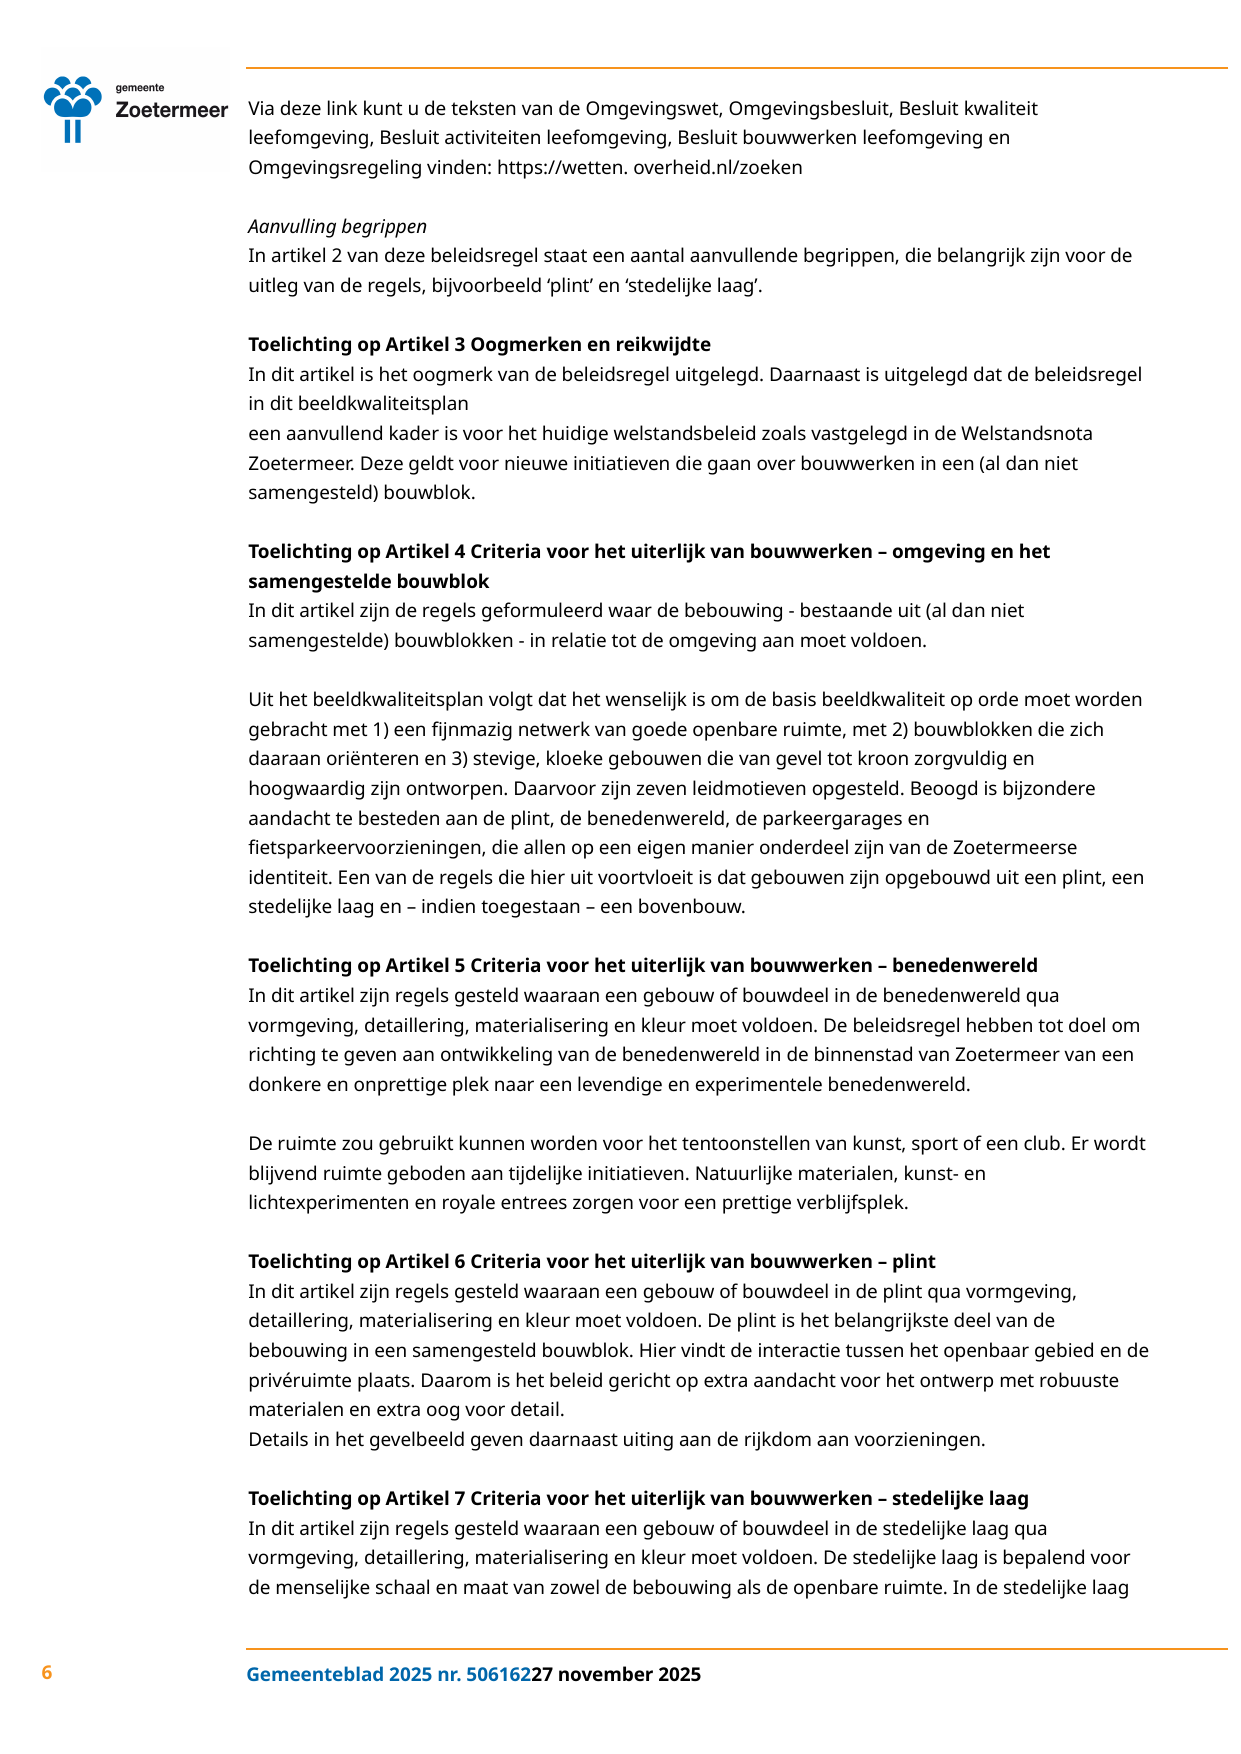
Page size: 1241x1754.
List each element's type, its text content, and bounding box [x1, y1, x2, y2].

text In dit artikel zijn regels gesteld waaraan een gebouw of bouwdeel in de stedelijke laag qua vormgeving, detaillering, materialisering en kleur moet voldoen. De stedelijke laag is bepalend voor de menselijke schaal en maat van zowel de bebouwing als de openbare ruimte. In de stedelijke laag [248, 1515, 1152, 1600]
text Toelichting op Artikel 4 Criteria voor het uiterlijk van bouwwerken – omgeving en het samengestelde bouwblok [248, 538, 1152, 594]
text De ruimte zou gebruikt kunnen worden voor het tentoonstellen van kunst, sport of een club. Er wordt blijvend ruimte geboden aan tijdelijke initiatieven. Natuurlijke materialen, kunst- en lichtexperimenten en royale entrees zorgen voor een prettige verblijfsplek. [248, 1130, 1152, 1215]
text Toelichting op Artikel 5 Criteria voor het uiterlijk van bouwwerken – benedenwereld [248, 953, 1152, 978]
text In artikel 2 van deze beleidsregel staat een aantal aanvullende begrippen, die belangrijk zijn voor de uitleg van de regels, bijvoorbeeld ‘plint’ en ‘stedelijke laag’. [248, 243, 1152, 298]
text Details in het gevelbeeld geven daarnaast uiting aan de rijkdom aan voorzieningen. [248, 1426, 1152, 1452]
text Uit het beeldkwaliteitsplan volgt dat het wenselijk is om de basis beeldkwaliteit op orde moet worden gebracht met 1) een fijnmazig netwerk van goede openbare ruimte, met 2) bouwblokken die zich daaraan oriënteren en 3) stevige, kloeke gebouwen die van gevel tot kroon zorgvuldig en hoogwaardig zijn ontworpen. Daarvoor zijn zeven leidmotieven opgesteld. Beoogd is bijzondere aandacht te besteden aan de plint, de benedenwereld, de parkeergarages en fietsparkeervoorzieningen, die allen op een eigen manier onderdeel zijn van de Zoetermeerse identiteit. Een van de regels die hier uit voortvloeit is dat gebouwen zijn opgebouwd uit een plint, een stedelijke laag en – indien toegestaan – een bovenbouw. [248, 686, 1152, 919]
text In dit artikel zijn de regels geformuleerd waar de bebouwing - bestaande uit (al dan niet samengestelde) bouwblokken - in relatie tot de omgeving aan moet voldoen. [248, 598, 1152, 653]
picture [41, 47, 231, 172]
text Via deze link kunt u de teksten van de Omgevingswet, Omgevingsbesluit, Besluit kwaliteit leefomgeving, Besluit activiteiten leefomgeving, Besluit bouwwerken leefomgeving en Omgevingsregeling vinden: https://wetten. overheid.nl/zoeken [248, 95, 1152, 180]
text Toelichting op Artikel 7 Criteria voor het uiterlijk van bouwwerken – stedelijke laag [248, 1485, 1152, 1511]
text Toelichting op Artikel 3 Oogmerken en reikwijdte [248, 331, 1152, 357]
text een aanvullend kader is voor het huidige welstandsbeleid zoals vastgelegd in de Welstandsnota Zoetermeer. Deze geldt voor nieuwe initiatieven die gaan over bouwwerken in een (al dan niet samengesteld) bouwblok. [248, 420, 1152, 505]
text Toelichting op Artikel 6 Criteria voor het uiterlijk van bouwwerken – plint [248, 1248, 1152, 1274]
text In dit artikel zijn regels gesteld waaraan een gebouw of bouwdeel in de benedenwereld qua vormgeving, detaillering, materialisering en kleur moet voldoen. De beleidsregel hebben tot doel om richting te geven aan ontwikkeling van de benedenwereld in de binnenstad van Zoetermeer van een donkere en onprettige plek naar een levendige en experimentele benedenwereld. [248, 982, 1152, 1097]
text In dit artikel zijn regels gesteld waaraan een gebouw of bouwdeel in de plint qua vormgeving, detaillering, materialisering en kleur moet voldoen. De plint is het belangrijkste deel van de bebouwing in een samengesteld bouwblok. Hier vindt de interactie tussen het openbaar gebied en de privéruimte plaats. Daarom is het beleid gericht op extra aandacht voor het ontwerp met robuuste materialen en extra oog voor detail. [248, 1278, 1152, 1422]
text In dit artikel is het oogmerk van de beleidsregel uitgelegd. Daarnaast is uitgelegd dat de beleidsregel in dit beeldkwaliteitsplan [248, 361, 1152, 416]
text Aanvulling begrippen [248, 213, 1152, 239]
